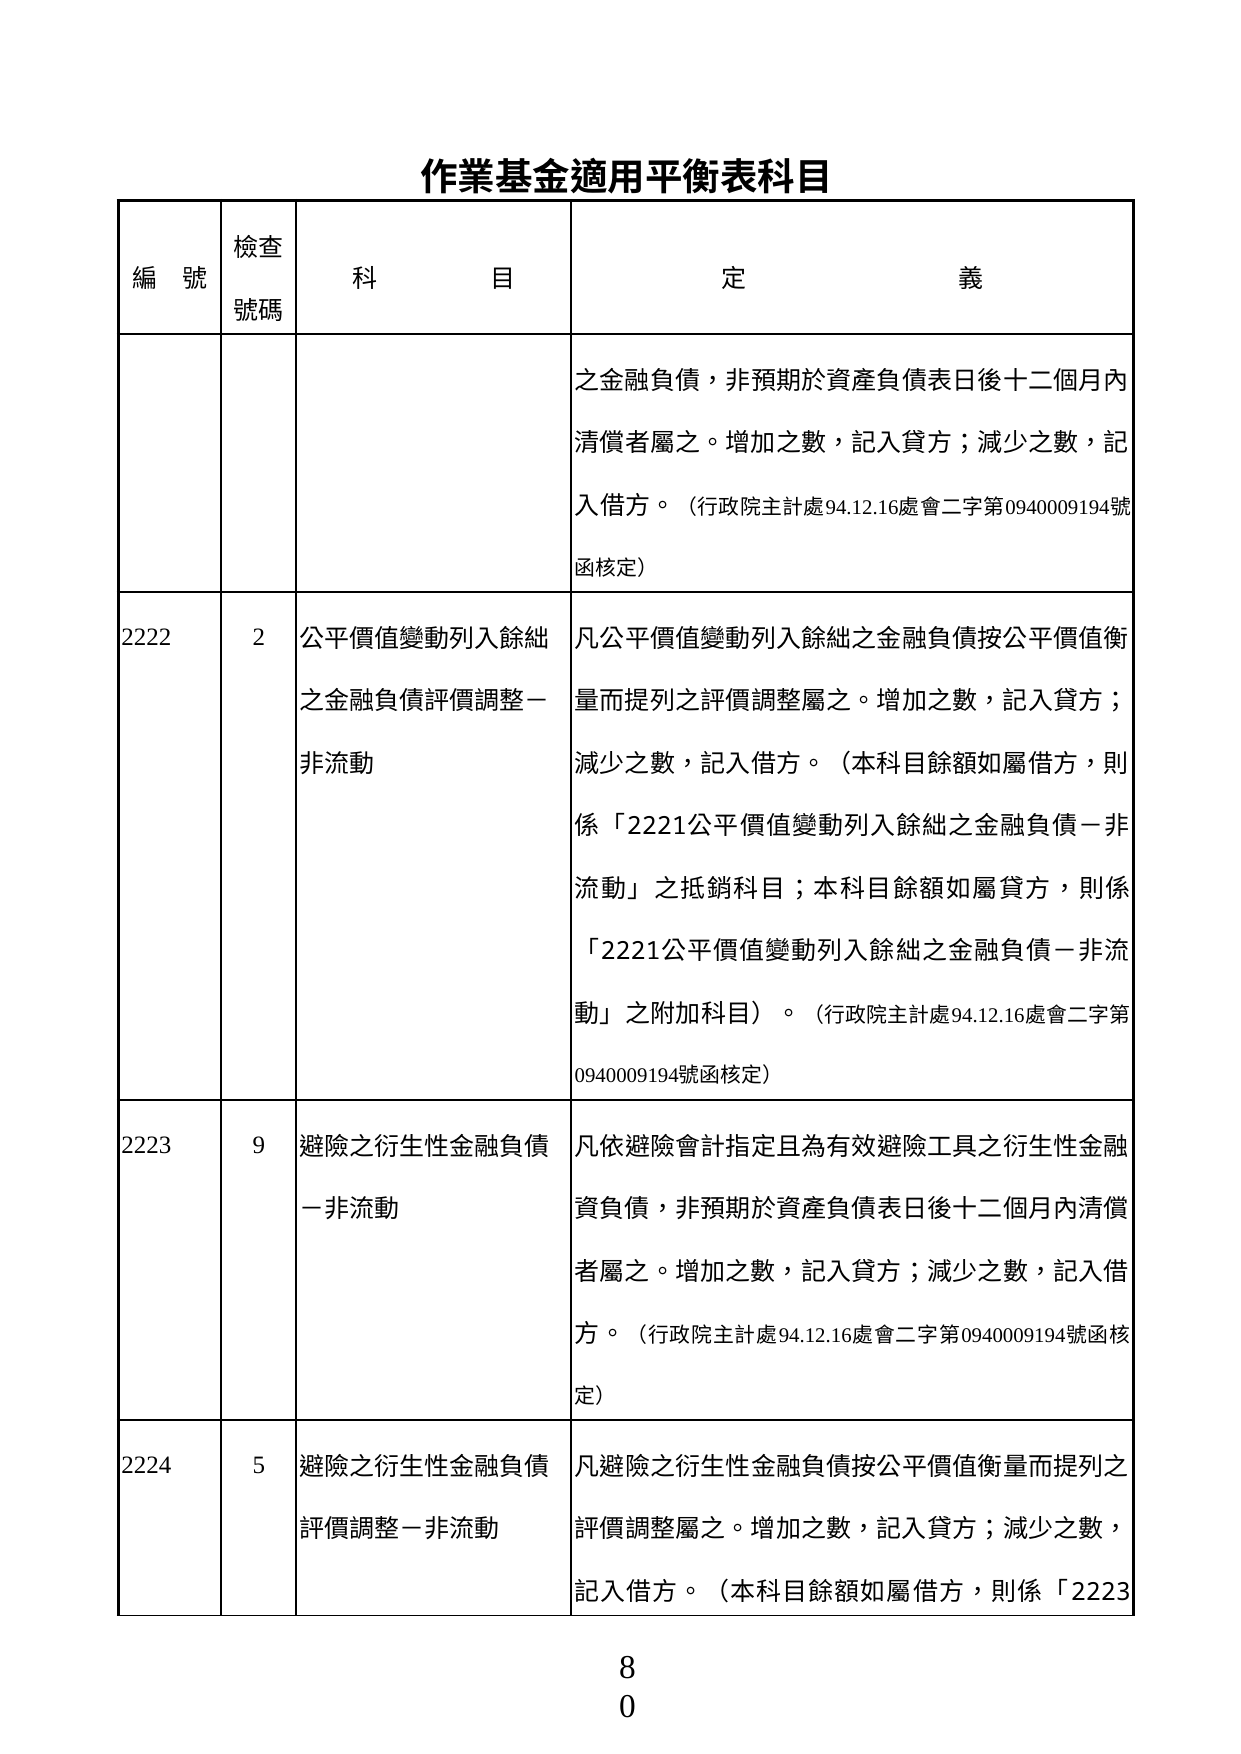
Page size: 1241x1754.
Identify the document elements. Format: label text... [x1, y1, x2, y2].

table_cell 避險之衍生性金融負債評價調整－非流動 [297, 1421, 570, 1614]
table_cell 2222 [120, 593, 220, 1099]
table_cell 2 [222, 593, 295, 1099]
table_cell 檢查號碼 [222, 202, 295, 333]
table_cell 公平價值變動列入餘絀之金融負債評價調整－非流動 [297, 593, 570, 1099]
table_cell 2224 [120, 1421, 220, 1614]
table_cell 凡公平價值變動列入餘絀之金融負債按公平價值衡量而提列之評價調整屬之。增加之數，記入貸方；減少之數，記入借方。（本科目餘額如屬借方，則係「2221公平價值變動列入餘絀之金融負債－非流動」之抵銷科目；本科目餘額如屬貸方，則係「2221公平價值變動列入餘絀之金融負債－非流動」之附加科目）。（行政院主計處94.12.16處會二字第0940009194號函核定） [572, 593, 1132, 1099]
table_cell 定 義 [572, 202, 1132, 333]
table_cell 2223 [120, 1101, 220, 1419]
table_cell 9 [222, 1101, 295, 1419]
table_cell [120, 335, 220, 591]
table_cell 之金融負債，非預期於資產負債表日後十二個月內清償者屬之。增加之數，記入貸方；減少之數，記入借方。（行政院主計處94.12.16處會二字第0940009194號函核定） [572, 335, 1132, 591]
table_cell 科 目 [297, 202, 570, 333]
table_cell [222, 335, 295, 591]
table_cell 凡依避險會計指定且為有效避險工具之衍生性金融資負債，非預期於資產負債表日後十二個月內清償者屬之。增加之數，記入貸方；減少之數，記入借方。（行政院主計處94.12.16處會二字第0940009194號函核定） [572, 1101, 1132, 1419]
table_header 作業基金適用平衡表科目 [118, 130, 1134, 199]
table_cell 5 [222, 1421, 295, 1614]
table_cell 避險之衍生性金融負債－非流動 [297, 1101, 570, 1419]
table_cell 凡避險之衍生性金融負債按公平價值衡量而提列之評價調整屬之。增加之數，記入貸方；減少之數，記入借方。（本科目餘額如屬借方，則係「2223 [572, 1421, 1132, 1614]
table_cell 編 號 [120, 202, 220, 333]
table_cell [297, 335, 570, 591]
